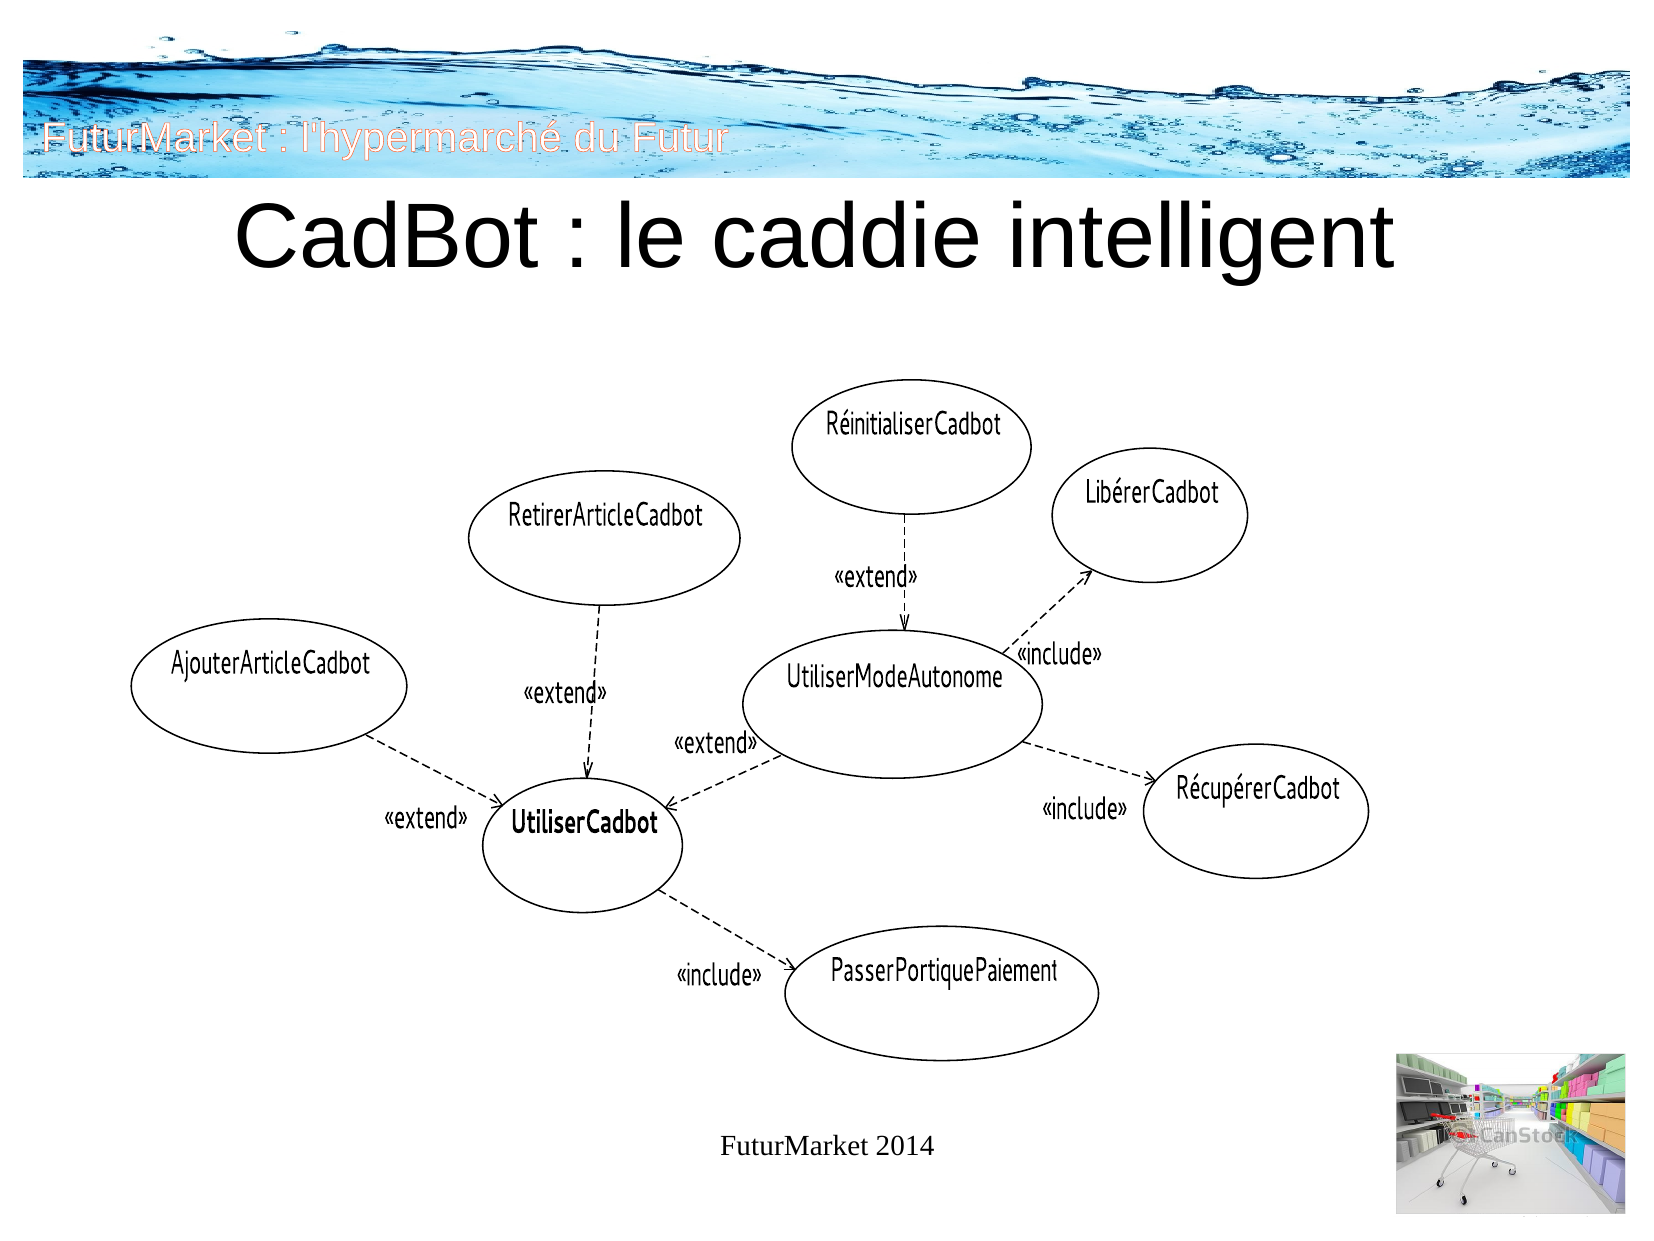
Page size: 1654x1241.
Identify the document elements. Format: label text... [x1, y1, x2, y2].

picture [23, 23, 1630, 178]
picture [129, 377, 1370, 1063]
title CadBot : le caddie intelligent [23, 183, 1607, 287]
picture [1393, 1051, 1630, 1217]
